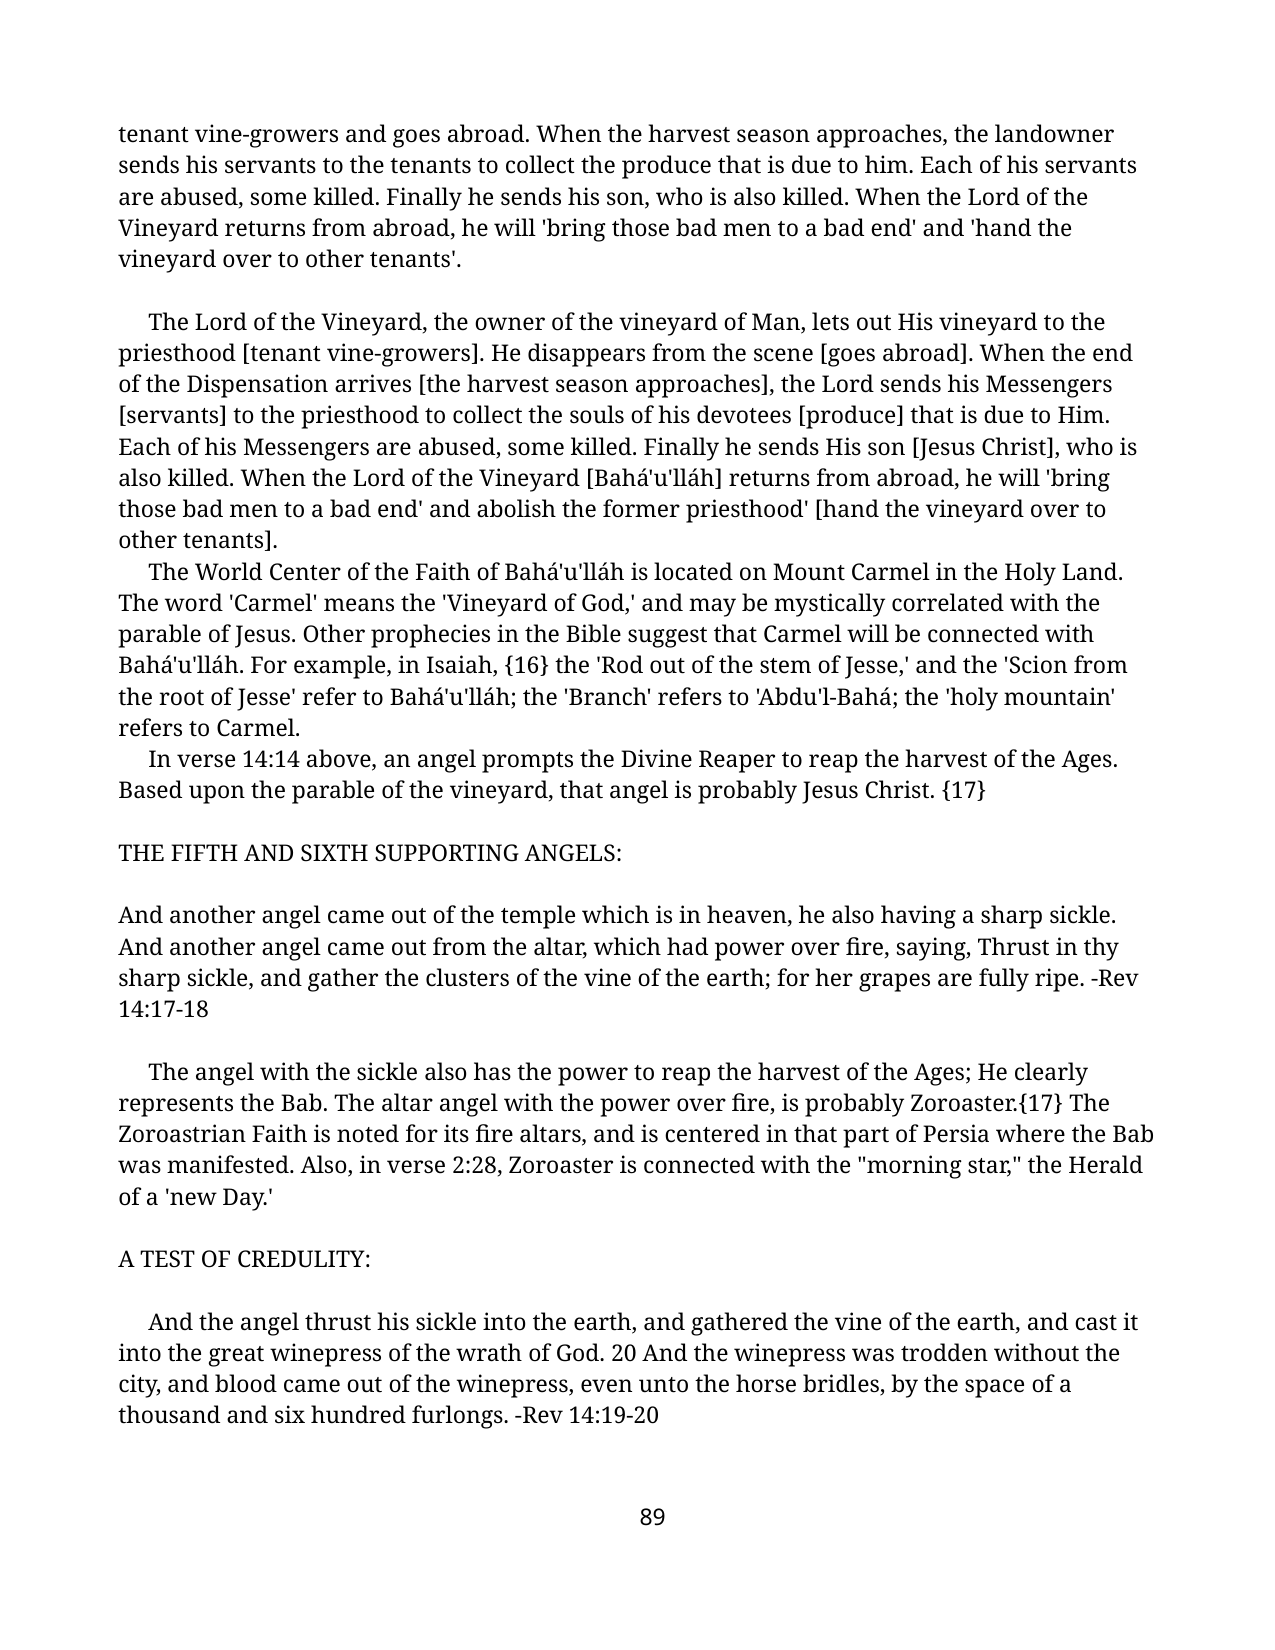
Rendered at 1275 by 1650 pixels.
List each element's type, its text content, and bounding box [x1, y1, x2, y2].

text In verse 14:14 above, an angel prompts the Divine Reaper to reap the harvest of the Ages. Based upon the parable of the vineyard, that angel is probably Jesus Christ. {17} [118, 743, 1157, 806]
text The World Center of the Faith of Bahá'u'lláh is located on Mount Carmel in the Holy Land. The word 'Carmel' means the 'Vineyard of God,' and may be mystically correlated with the parable of Jesus. Other prophecies in the Bible suggest that Carmel will be connected with Bahá'u'lláh. For example, in Isaiah, {16} the 'Rod out of the stem of Jesse,' and the 'Scion from the root of Jesse' refer to Bahá'u'lláh; the 'Branch' refers to 'Abdu'l-Bahá; the 'holy mountain' refers to Carmel. [118, 556, 1157, 743]
text tenant vine-growers and goes abroad. When the harvest season approaches, the landowner sends his servants to the tenants to collect the produce that is due to him. Each of his servants are abused, some killed. Finally he sends his son, who is also killed. When the Lord of the Vineyard returns from abroad, he will 'bring those bad men to a bad end' and 'hand the vineyard over to other tenants'. [118, 118, 1157, 274]
text The Lord of the Vineyard, the owner of the vineyard of Man, lets out His vineyard to the priesthood [tenant vine-growers]. He disappears from the scene [goes abroad]. When the end of the Dispensation arrives [the harvest season approaches], the Lord sends his Messengers [servants] to the priesthood to collect the souls of his devotees [produce] that is due to Him. Each of his Messengers are abused, some killed. Finally he sends His son [Jesus Christ], who is also killed. When the Lord of the Vineyard [Bahá'u'lláh] returns from abroad, he will 'bring those bad men to a bad end' and abolish the former priesthood' [hand the vineyard over to other tenants]. [118, 306, 1157, 556]
text And another angel came out of the temple which is in heaven, he also having a sharp sickle. And another angel came out from the altar, which had power over fire, saying, Thrust in thy sharp sickle, and gather the clusters of the vine of the earth; for her grapes are fully ripe. -Rev 14:17-18 [118, 899, 1157, 1024]
text A TEST OF CREDULITY: [118, 1243, 1157, 1274]
text The angel with the sickle also has the power to reap the harvest of the Ages; He clearly represents the Bab. The altar angel with the power over fire, is probably Zoroaster.{17} The Zoroastrian Faith is noted for its fire altars, and is centered in that part of Persia where the Bab was manifested. Also, in verse 2:28, Zoroaster is connected with the "morning star," the Herald of a 'new Day.' [118, 1056, 1157, 1212]
text And the angel thrust his sickle into the earth, and gathered the vine of the earth, and cast it into the great winepress of the wrath of God. 20 And the winepress was trodden without the city, and blood came out of the winepress, even unto the horse bridles, by the space of a thousand and six hundred furlongs. -Rev 14:19-20 [118, 1306, 1157, 1431]
text THE FIFTH AND SIXTH SUPPORTING ANGELS: [118, 837, 1157, 868]
